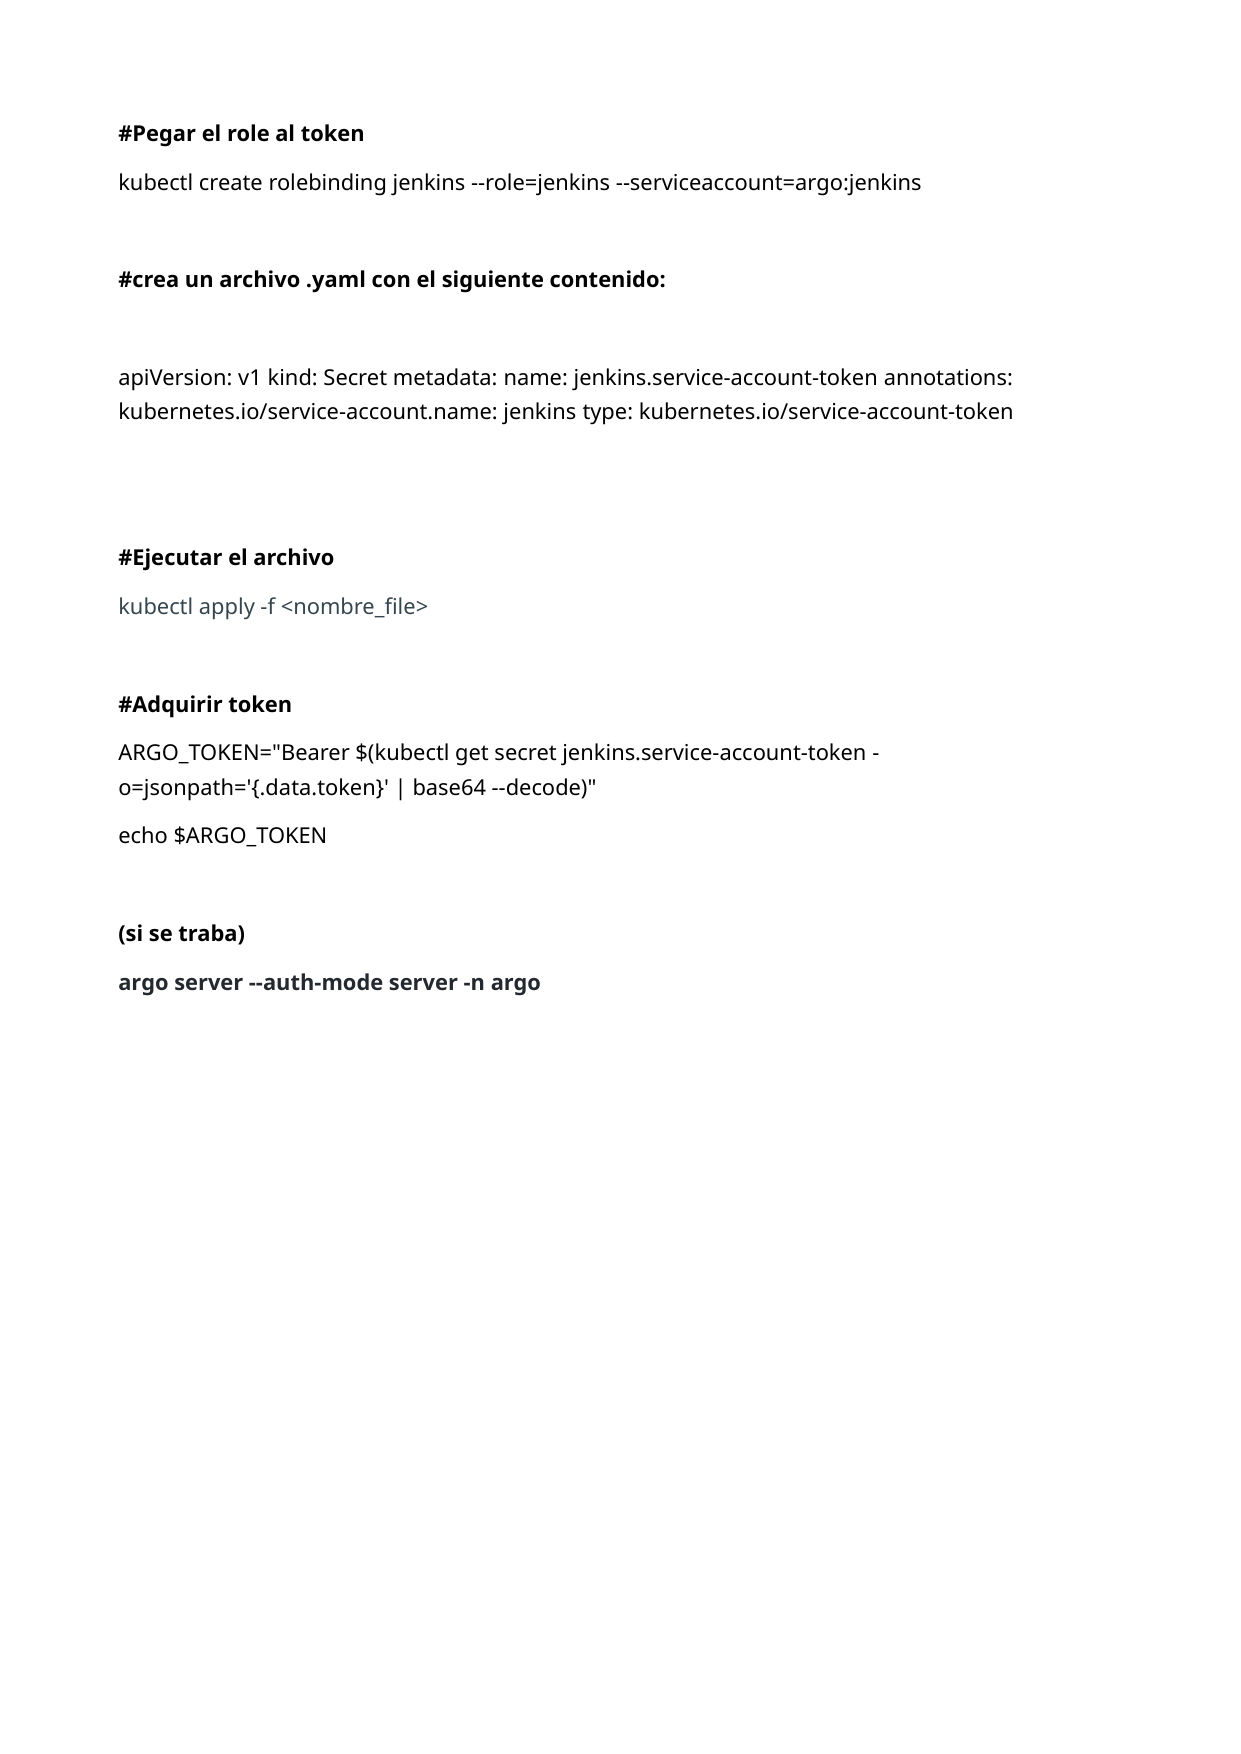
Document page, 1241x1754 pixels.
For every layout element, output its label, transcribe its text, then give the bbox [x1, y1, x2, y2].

text #Pegar el role al token [118, 118, 1122, 148]
text #crea un archivo .yaml con el siguiente contenido: [118, 264, 1122, 294]
text kubectl apply -f <nombre_file> [118, 591, 1122, 621]
text (si se traba) [118, 918, 1122, 947]
text ARGO_TOKEN="Bearer $(kubectl get secret jenkins.service-account-token -o=jsonpath='{.data.token}' | base64 --decode)" [118, 737, 1122, 801]
text kubectl create rolebinding jenkins --role=jenkins --serviceaccount=argo:jenkins [118, 167, 1122, 197]
text echo $ARGO_TOKEN [118, 820, 1122, 850]
text apiVersion: v1 kind: Secret metadata: name: jenkins.service-account-token annotations: kubernetes.io/service-account.name: jenkins type: kubernetes.io/service-account-token [118, 362, 1122, 426]
text argo server --auth-mode server -n argo [118, 966, 1122, 996]
text #Ejecutar el archivo [118, 542, 1122, 572]
text #Adquirir token [118, 688, 1122, 718]
